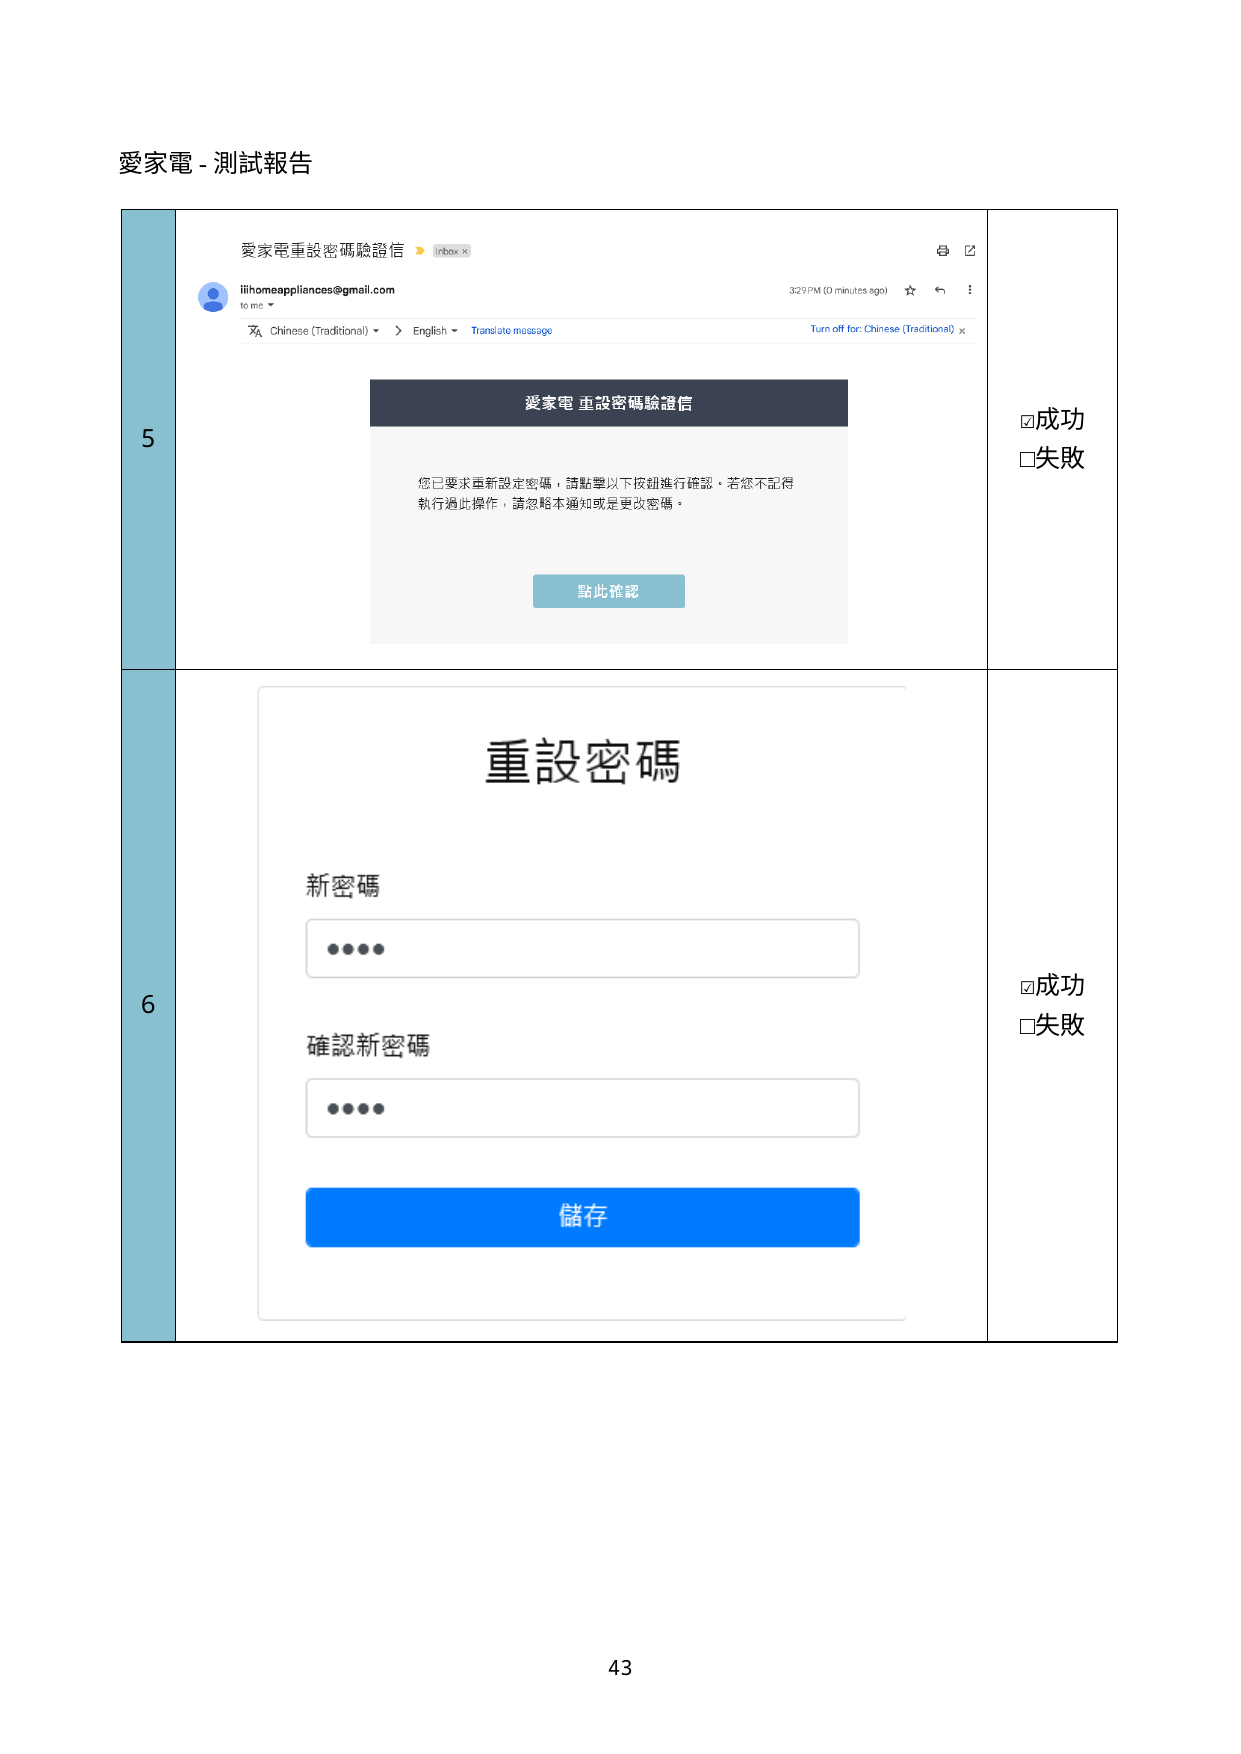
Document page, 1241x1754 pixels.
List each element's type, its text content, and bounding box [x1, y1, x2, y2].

table_cell 5 [122, 210, 175, 669]
table_cell 6 [122, 670, 175, 1341]
table_cell [176, 210, 987, 669]
table_cell [176, 670, 987, 1341]
table_cell ☑成功 □失敗 [988, 210, 1117, 669]
picture [186, 226, 977, 649]
table_cell ☑成功 □失敗 [988, 670, 1117, 1341]
picture [256, 686, 907, 1321]
